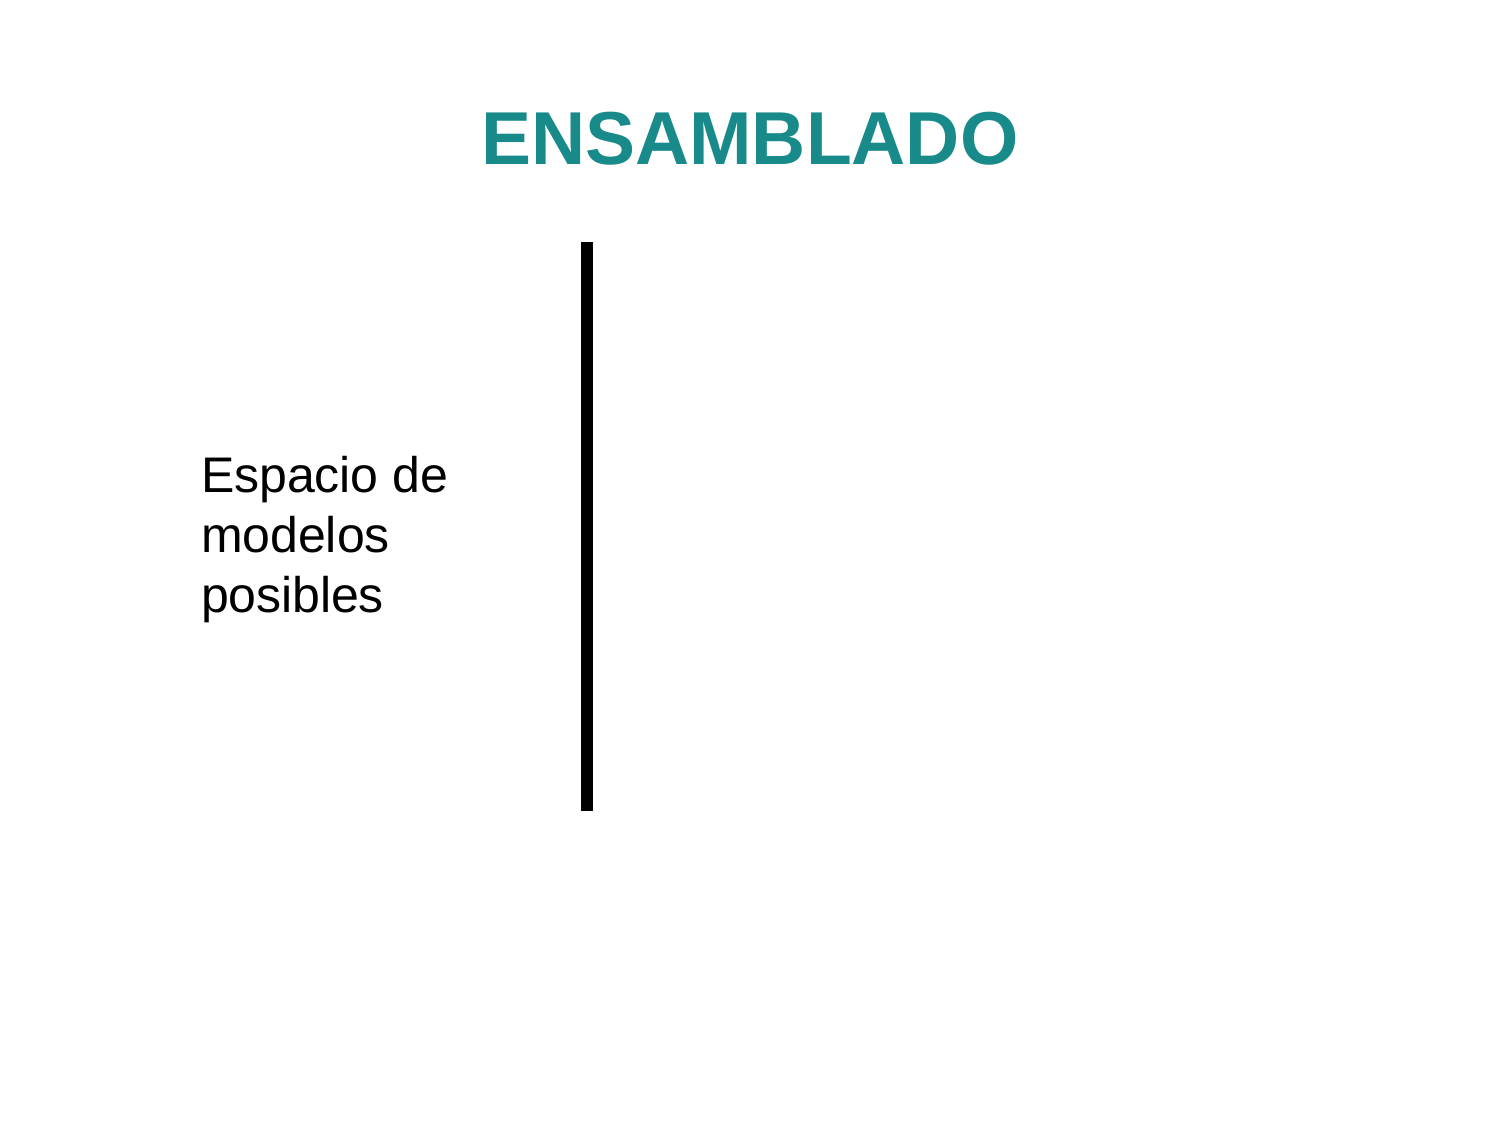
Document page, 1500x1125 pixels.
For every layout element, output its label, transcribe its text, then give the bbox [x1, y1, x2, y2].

text_box Espacio de modelos posibles [186, 434, 517, 630]
title ENSAMBLADO [112, 68, 1388, 209]
